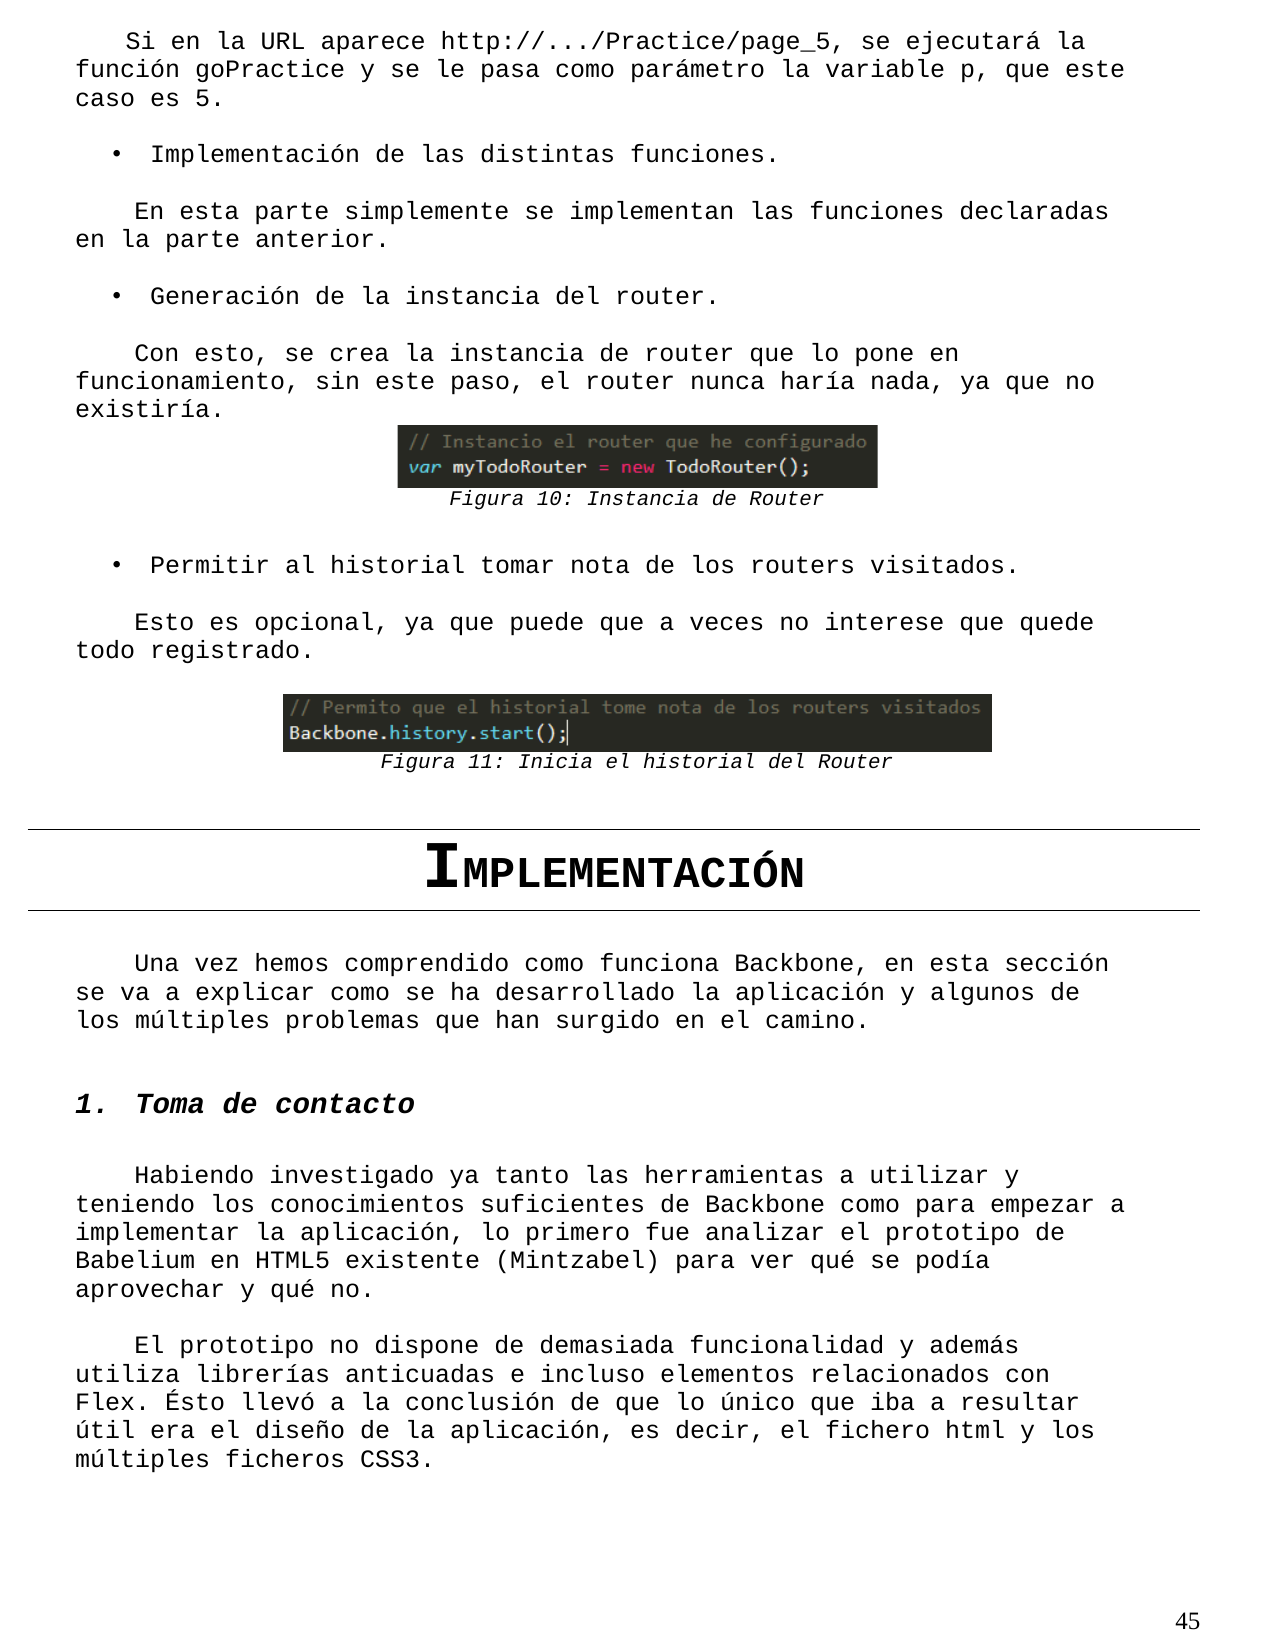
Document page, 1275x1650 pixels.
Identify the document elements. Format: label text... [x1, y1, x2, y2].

text Habiendo investigado ya tanto las herramientas a utilizar y teniendo los conocimientos suficientes de Backbone como para empezar a implementar la aplicación, lo primero fue analizar el prototipo de Babelium en HTML5 existente (Mintzabel) para ver qué se podía aprovechar y qué no. [75, 1163, 1135, 1305]
list Permitir al historial tomar nota de los routers visitados. [112, 552, 1200, 581]
subtitle Toma de contacto [75, 1089, 1200, 1122]
text En esta parte simplemente se implementan las funciones declaradas en la parte anterior. [75, 199, 1135, 255]
subtitle Implementación [28, 830, 1200, 910]
picture [397, 425, 878, 488]
text Figura 11: Inicia el historial del Router [75, 694, 1200, 775]
text El prototipo no dispone de demasiada funcionalidad y además utiliza librerías anticuadas e incluso elementos relacionados con Flex. Ésto llevó a la conclusión de que lo único que iba a resultar útil era el diseño de la aplicación, es decir, el fichero html y los múltiples ficheros CSS3. [75, 1333, 1135, 1475]
text Con esto, se crea la instancia de router que lo pone en funcionamiento, sin este paso, el router nunca haría nada, ya que no existiría. [75, 340, 1135, 425]
text Una vez hemos comprendido como funciona Backbone, en esta sección se va a explicar como se ha desarrollado la aplicación y algunos de los múltiples problemas que han surgido en el camino. [75, 951, 1135, 1036]
picture [283, 694, 992, 752]
text Si en la URL aparece http://.../Practice/page_5, se ejecutará la función goPractice y se le pasa como parámetro la variable p, que este caso es 5. [75, 29, 1137, 114]
list Implementación de las distintas funciones. [112, 142, 1200, 170]
text Figura 10: Instancia de Router [75, 488, 1200, 512]
list Generación de la instancia del router. [112, 284, 1200, 312]
text Esto es opcional, ya que puede que a veces no interese que quede todo registrado. [75, 609, 1135, 666]
